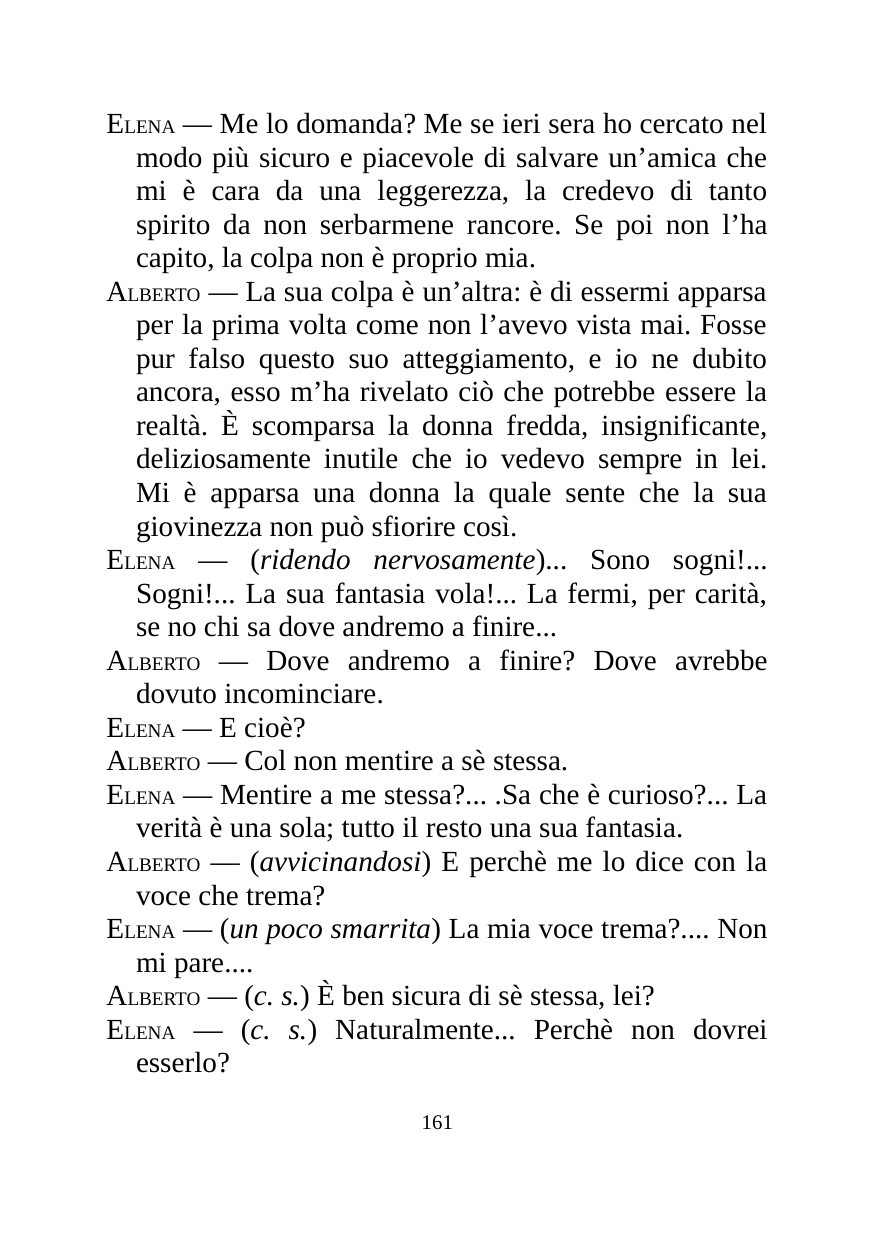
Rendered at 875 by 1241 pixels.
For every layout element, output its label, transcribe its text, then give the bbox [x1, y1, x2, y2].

text Elena — E cioè? [106, 710, 768, 743]
text Alberto — La sua colpa è un’altra: è di essermi apparsa per la prima volta come non l’avevo vista mai. Fosse pur falso questo suo atteggiamento, e io ne dubito ancora, esso m’ha rivelato ciò che potrebbe essere la realtà. È scomparsa la donna fredda, insignificante, deliziosamente inutile che io vedevo sempre in lei. Mi è apparsa una donna la quale sente che la sua giovinezza non può sfiorire così. [106, 274, 768, 542]
text Alberto — (c. s.) È ben sicura di sè stessa, lei? [106, 978, 768, 1012]
text Alberto — Dove andremo a finire? Dove avrebbe dovuto incominciare. [106, 643, 768, 710]
text Alberto — (avvicinandosi) E perchè me lo dice con la voce che trema? [106, 844, 768, 911]
text Elena — Mentire a me stessa?... .Sa che è curioso?... La verità è una sola; tutto il resto una sua fantasia. [106, 777, 768, 844]
text Elena — (ridendo nervosamente)... Sono sogni!... Sogni!... La sua fantasia vola!... La fermi, per carità, se no chi sa dove andremo a finire... [106, 542, 768, 643]
text Elena — (c. s.) Naturalmente... Perchè non dovrei esserlo? [106, 1012, 768, 1079]
text Elena — (un poco smarrita) La mia voce trema?.... Non mi pare.... [106, 911, 768, 978]
text Alberto — Col non mentire a sè stessa. [106, 743, 768, 777]
text Elena — Me lo domanda? Me se ieri sera ho cercato nel modo più sicuro e piacevole di salvare un’amica che mi è cara da una leggerezza, la credevo di tanto spirito da non serbarmene rancore. Se poi non l’ha capito, la colpa non è proprio mia. [106, 106, 768, 274]
